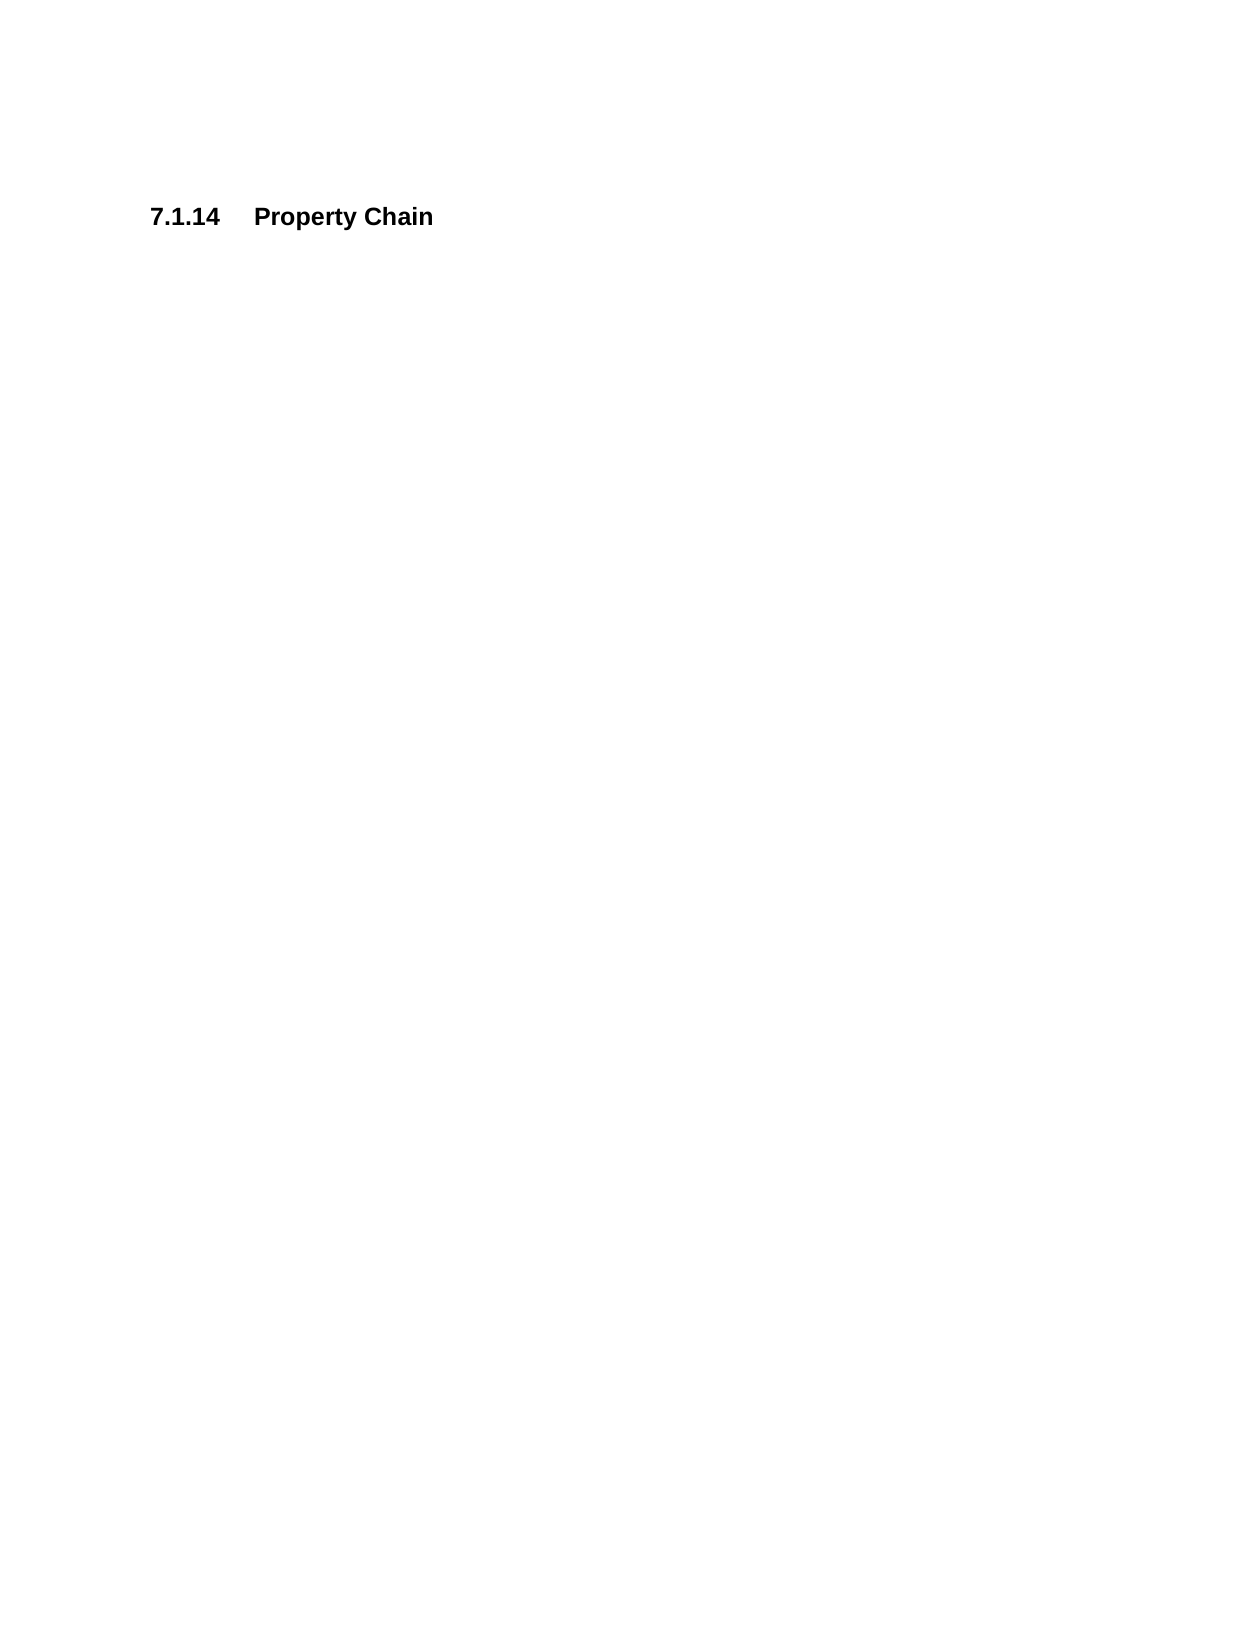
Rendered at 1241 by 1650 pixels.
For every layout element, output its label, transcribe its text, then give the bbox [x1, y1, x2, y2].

subtitle Property Chain [150, 202, 1090, 231]
